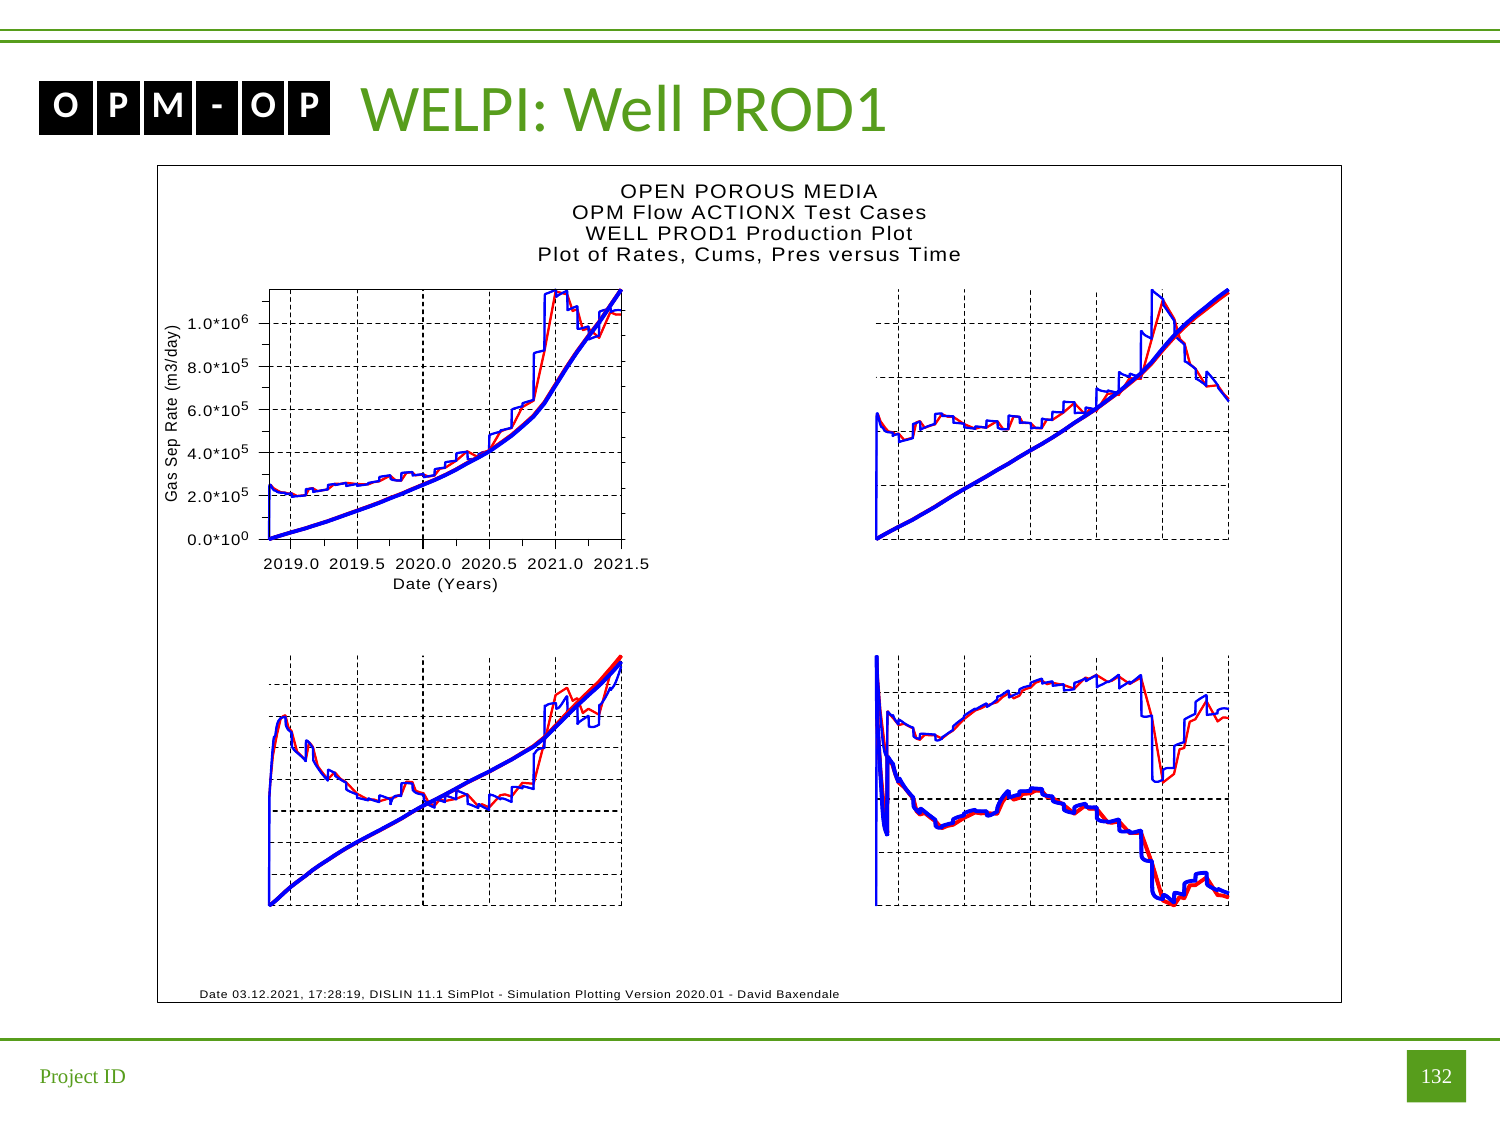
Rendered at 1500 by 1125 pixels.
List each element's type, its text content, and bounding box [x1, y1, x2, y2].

title WELPI: well pROD1 [360, 77, 1425, 153]
picture [157, 165, 1343, 1004]
